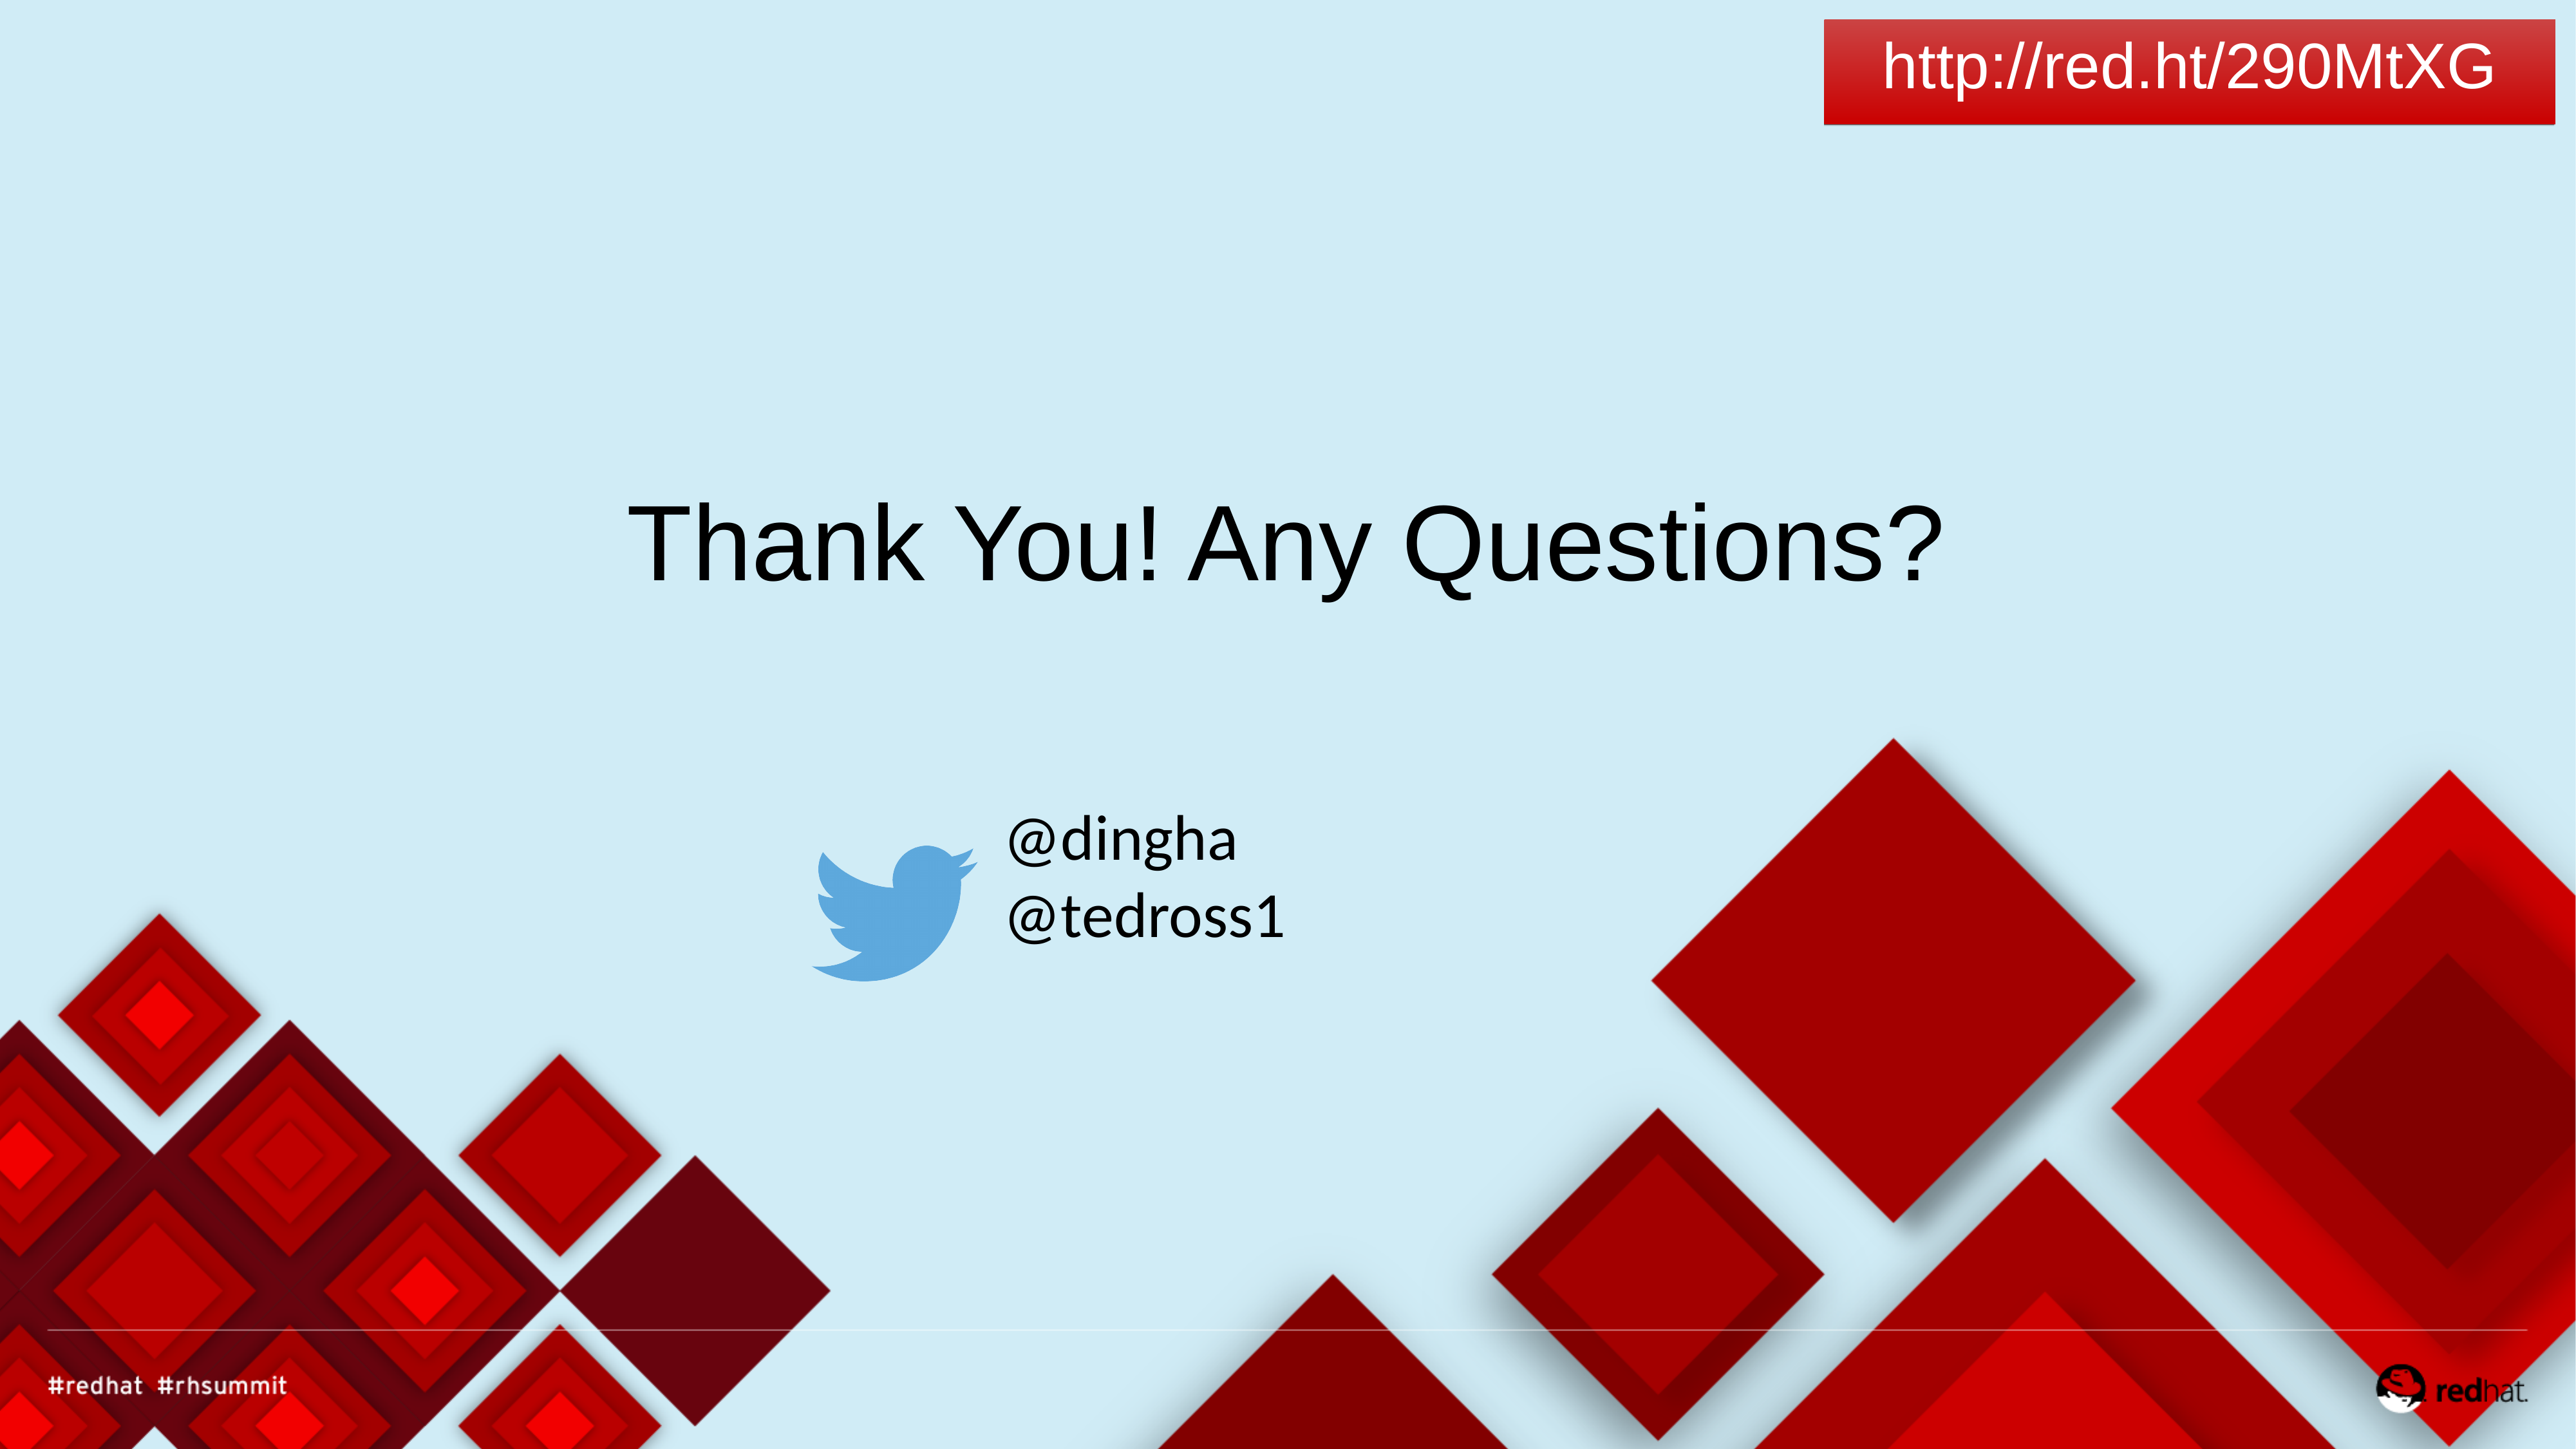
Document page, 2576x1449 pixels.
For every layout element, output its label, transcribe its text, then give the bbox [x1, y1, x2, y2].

text_box @dingha @tedross1 [993, 791, 1481, 1023]
text_box http://red.ht/290MtXG [1824, 19, 2555, 124]
picture [0, 0, 2576, 1449]
title Thank You! Any Questions? [175, 361, 2398, 609]
